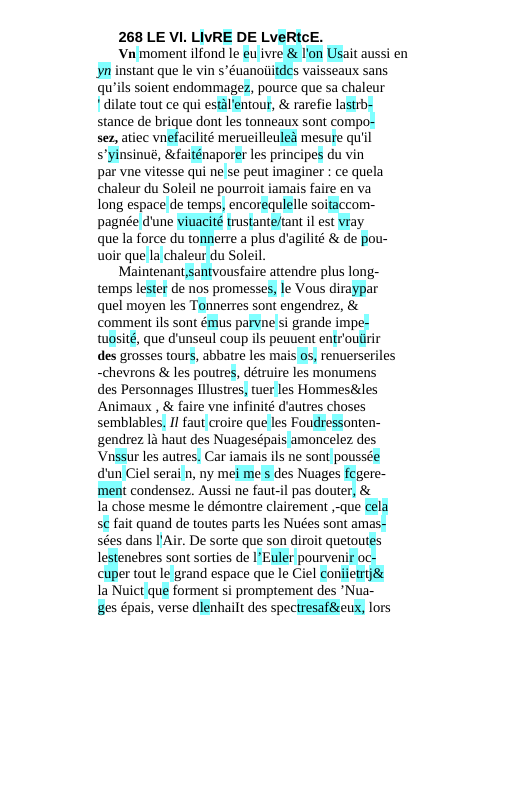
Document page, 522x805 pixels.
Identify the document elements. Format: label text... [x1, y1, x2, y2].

text Vn moment ilfond le eu ivre & l'on Usait aussi en yn instant que le vin s’éuanoüitdcs vaisseaux sans qu’ils soient endommagez, pource que sa chaleur ' dilate tout ce qui estàl'entour, & rarefie lastrb- stance de brique dont les tonneaux sont compo- sez, atiec vnefacilité merueilleuleà mesure qu'il s’yinsinuë, &faiténaporer les principes du vin par vne vitesse qui ne se peut imaginer : ce quela chaleur du Soleil ne pourroit iamais faire en va long espace de temps, encorequlelle soitaccom- pagnée d'une viuacité trustante/tant il est vray que la force du tonnerre a plus d'agilité & de pou- uoir que la chaleur du Soleil. [97, 45, 465, 263]
text 268 LE VI. LIvRE DE LveRtcE. [97, 28, 465, 45]
text Maintenant,santvousfaire attendre plus long- temps lester de nos promesses, le Vous diraypar quel moyen les Tonnerres sont engendrez, & comment ils sont émus parvne si grande impe- tuosité, que d'unseul coup ils peuuent entr'ouürir des grosses tours, abbatre les mais os, renuerseriles -chevrons & les poutres, détruire les monumens des Personnages Illustres, tuer les Hommes&les Animaux , & faire vne infinité d'autres choses semblables. Il faut croire que les Foudressonten- gendrez là haut des Nuagesépais amoncelez des Vnssur les autres. Car iamais ils ne sont poussée d'un Ciel serai n, ny mei me s des Nuages fcgere- ment condensez. Aussi ne faut-il pas douter, & la chose mesme le démontre clairement ,-que cela sc fait quand de toutes parts les Nuées sont amas- sées dans l'Air. De sorte que son diroit quetoutes lestenebres sont sorties de l’Euler pourvenir oc- cuper tout le grand espace que le Ciel coniietrtj& la Nuict que forment si promptement des ’Nua- ges épais, verse dlenhaiIt des spectresaf&eux, lors [97, 263, 465, 615]
